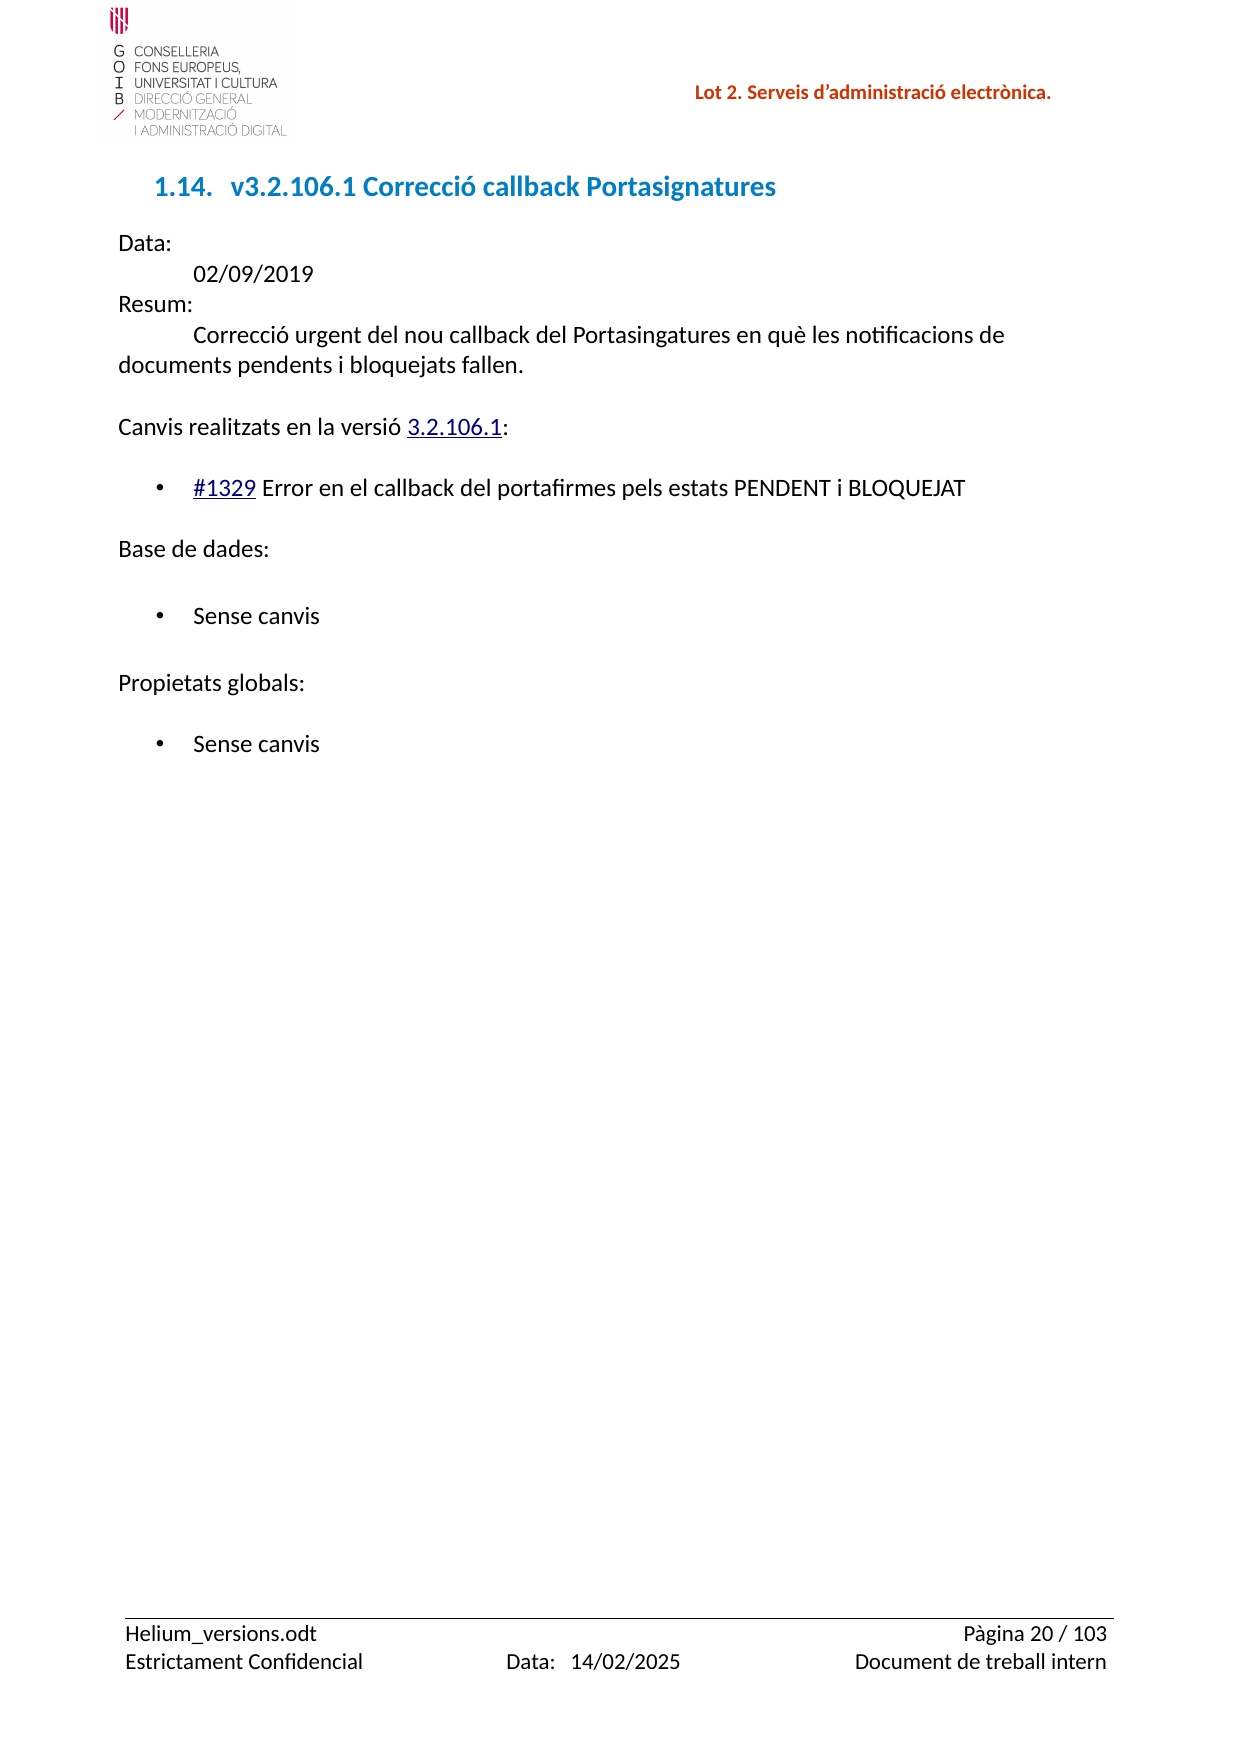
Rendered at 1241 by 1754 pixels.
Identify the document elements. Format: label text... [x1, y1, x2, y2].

text Canvis realitzats en la versió 3.2.106.1: [118, 411, 1122, 441]
text Resum: [118, 289, 1122, 319]
picture [100, 0, 297, 144]
list Sense canvis [156, 728, 1122, 758]
text Base de dades: [118, 533, 1122, 563]
text 02/09/2019 [118, 258, 1122, 289]
subtitle v3.2.106.1 Correcció callback Portasignatures [153, 168, 1122, 204]
text Correcció urgent del nou callback del Portasingatures en què les notificacions de documents pendents i bloquejats fallen. [118, 319, 1122, 380]
text Data: [118, 228, 1122, 258]
list Sense canvis [156, 600, 1122, 630]
list #1329 Error en el callback del portafirmes pels estats PENDENT i BLOQUEJAT [156, 472, 1122, 502]
text Propietats globals: [118, 667, 1122, 697]
